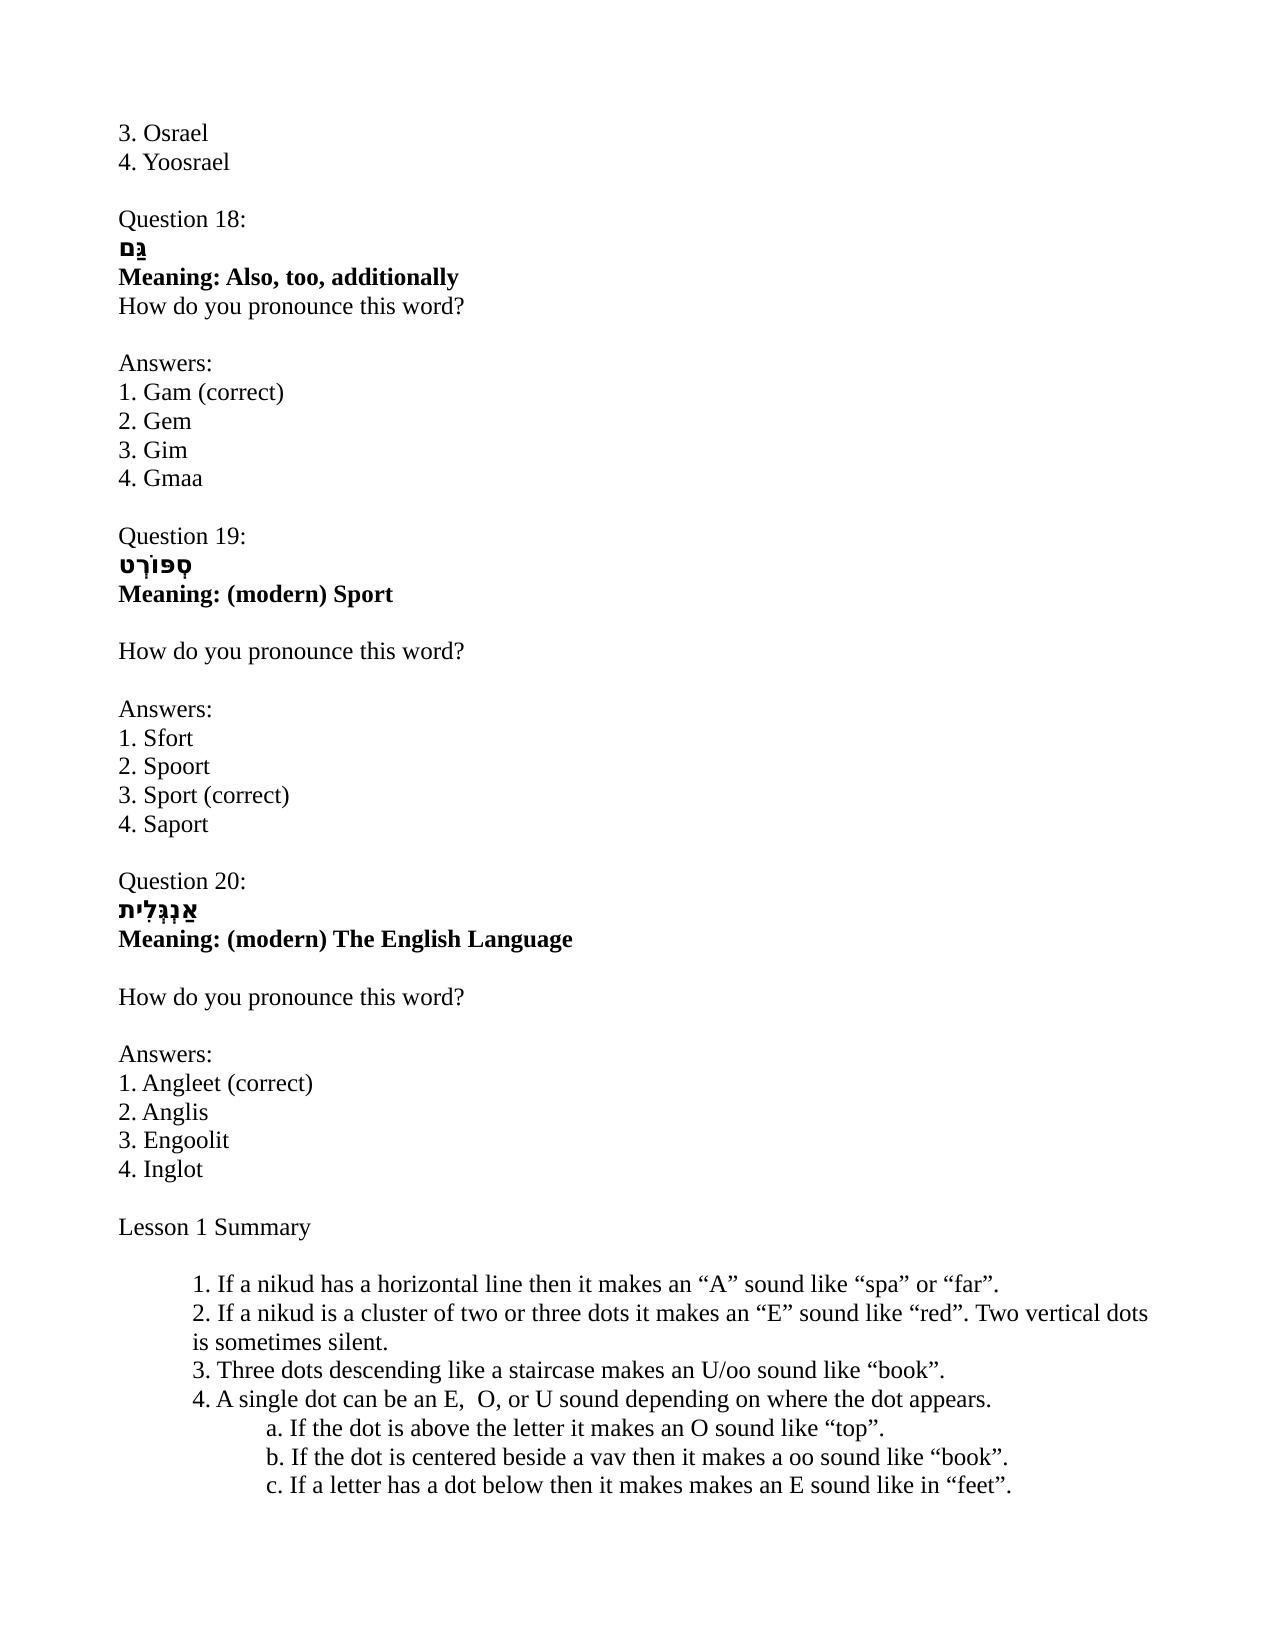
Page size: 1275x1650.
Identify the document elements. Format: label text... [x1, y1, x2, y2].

text 4. A single dot can be an E, O, or U sound depending on where the dot appears. [192, 1384, 1157, 1413]
text Question 20: [118, 866, 1157, 895]
text 4. Yoosrael [118, 147, 1157, 176]
text Lesson 1 Summary [118, 1212, 1157, 1241]
text 1. If a nikud has a horizontal line then it makes an “A” sound like “spa” or “far”. [192, 1269, 1157, 1298]
text a. If the dot is above the letter it makes an O sound like “top”. [192, 1413, 1157, 1442]
text 3. Gim [118, 435, 1157, 463]
text 2. Anglis [118, 1097, 1157, 1126]
text c. If a letter has a dot below then it makes makes an E sound like in “feet”. [192, 1471, 1157, 1499]
text b. If the dot is centered beside a vav then it makes a oo sound like “book”. [192, 1442, 1157, 1471]
text 4. Saport [118, 809, 1157, 838]
text 1. Angleet (correct) [118, 1068, 1157, 1097]
text אַנְגְּלִית [118, 895, 1157, 924]
text How do you pronounce this word? [118, 982, 1157, 1011]
text Question 18: [118, 204, 1157, 233]
text How do you pronounce this word? [118, 291, 1157, 320]
text 4. Gmaa [118, 463, 1157, 492]
text 4. Inglot [118, 1154, 1157, 1183]
text 2. If a nikud is a cluster of two or three dots it makes an “E” sound like “red”. Two vertical dots is sometimes silent. [192, 1298, 1157, 1356]
text How do you pronounce this word? [118, 636, 1157, 665]
text 1. Gam (correct) [118, 377, 1157, 406]
text Question 19: [118, 521, 1157, 550]
text 3. Sport (correct) [118, 780, 1157, 809]
text 2. Gem [118, 406, 1157, 435]
text 2. Spoort [118, 751, 1157, 780]
text 3. Osrael [118, 118, 1157, 147]
text Meaning: (modern) Sport [118, 579, 1157, 608]
text Answers: [118, 348, 1157, 377]
text Meaning: (modern) The English Language [118, 924, 1157, 953]
text Answers: [118, 1039, 1157, 1068]
text Answers: [118, 694, 1157, 723]
text 3. Engoolit [118, 1126, 1157, 1154]
text 3. Three dots descending like a staircase makes an U/oo sound like “book”. [192, 1356, 1157, 1384]
text 1. Sfort [118, 723, 1157, 751]
text Meaning: Also, too, additionally [118, 262, 1157, 291]
text סְפּוֹרְט [118, 550, 1157, 579]
text גַּם [118, 233, 1157, 262]
